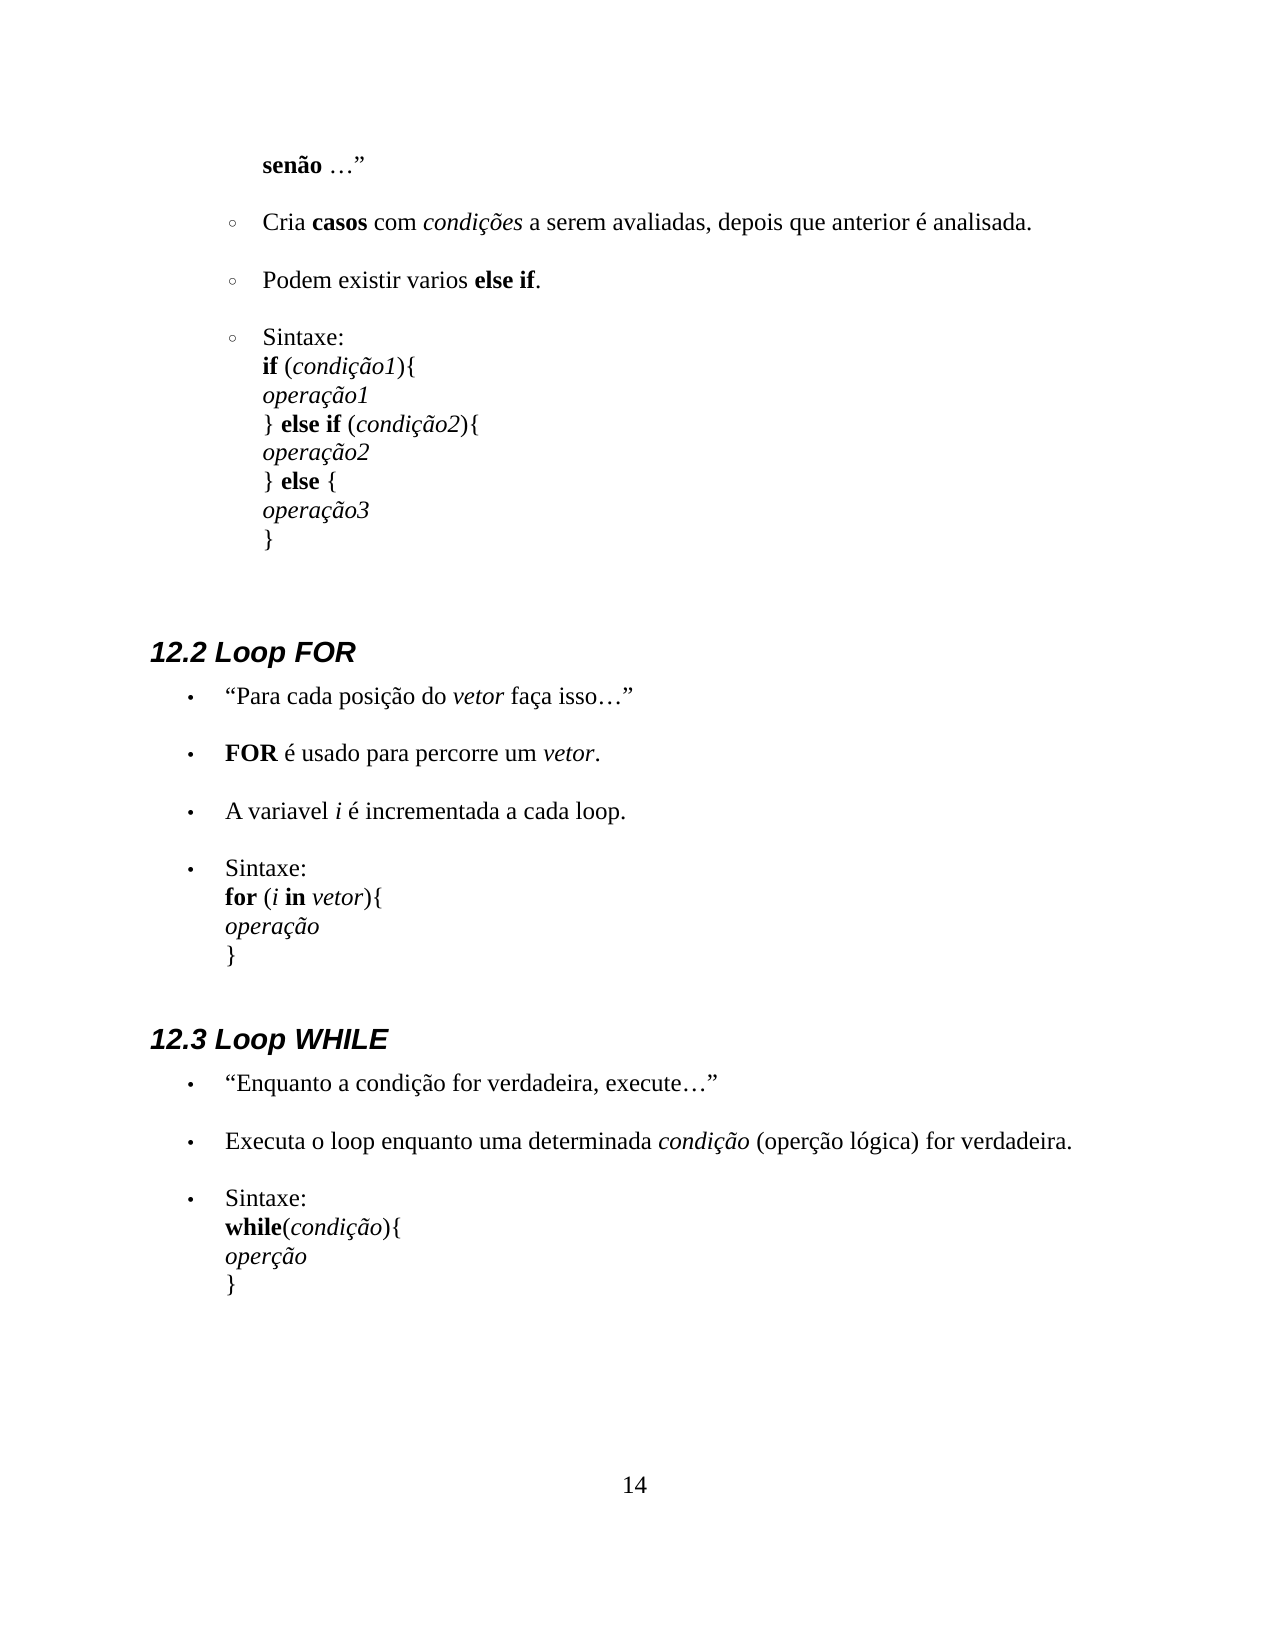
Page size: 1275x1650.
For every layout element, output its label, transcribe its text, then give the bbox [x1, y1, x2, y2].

subtitle 12.2 Loop FOR [150, 635, 1125, 668]
list Sintaxe: for (i in vetor){ operação } [187, 853, 1125, 997]
list Sintaxe: if (condição1){ operação1 } else if (condição2){ operação2 } else { operação3 } [225, 322, 1125, 581]
subtitle 12.3 Loop WHILE [150, 1022, 1125, 1056]
list “Enquanto a condição for verdadeira, execute…” [187, 1068, 1125, 1126]
list “Para cada posição do vetor faça isso…” [187, 681, 1125, 738]
list senão …” [225, 150, 1125, 207]
list Cria casos com condições a serem avaliadas, depois que anterior é analisada. [225, 207, 1125, 265]
list A variavel i é incrementada a cada loop. [187, 796, 1125, 853]
list Podem existir varios else if. [225, 265, 1125, 322]
list Executa o loop enquanto uma determinada condição (operção lógica) for verdadeira. [187, 1126, 1125, 1183]
list FOR é usado para percorre um vetor. [187, 738, 1125, 796]
list Sintaxe: while(condição){ operção } [187, 1183, 1125, 1327]
